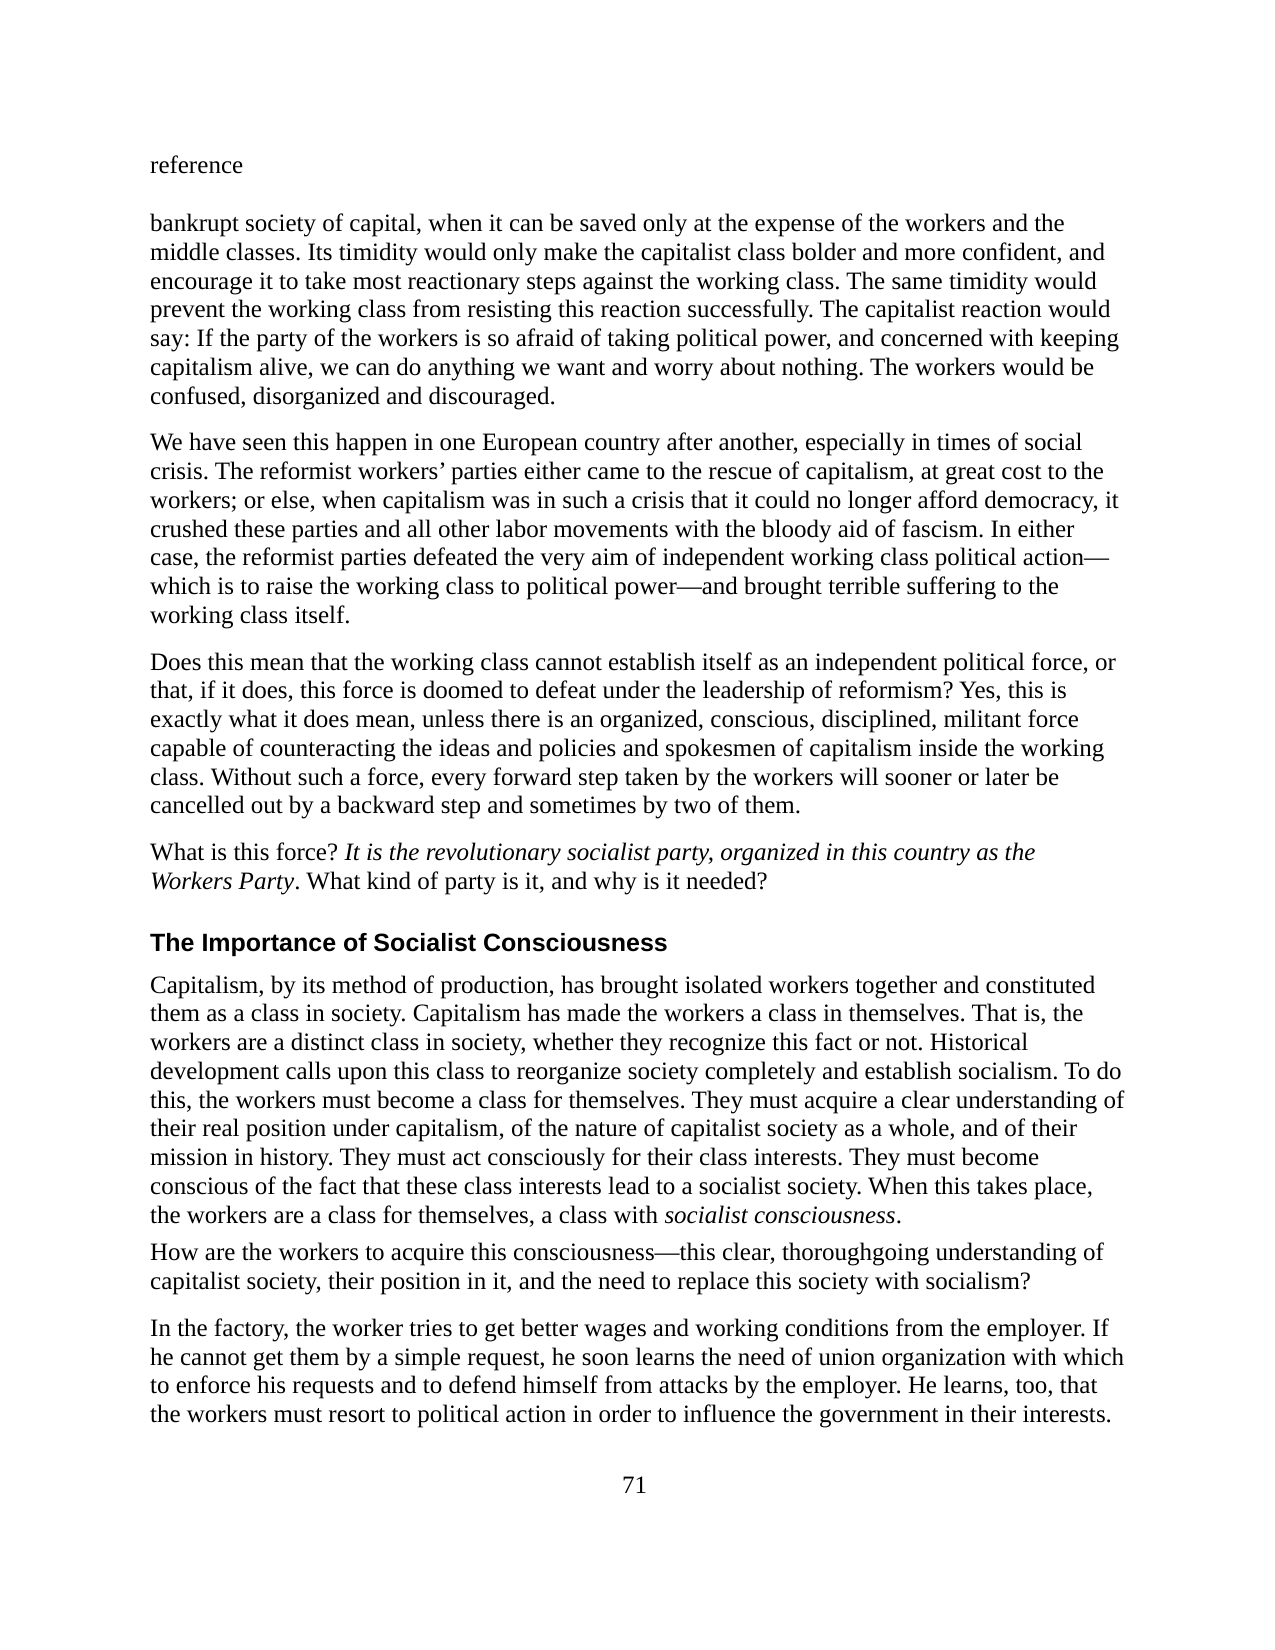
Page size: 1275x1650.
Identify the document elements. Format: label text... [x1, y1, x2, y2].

text How are the workers to acquire this consciousness—this clear, thoroughgoing understanding of capitalist society, their position in it, and the need to replace this society with socialism? [150, 1237, 1125, 1295]
subtitle The Importance of Socialist Consciousness [150, 928, 1125, 957]
text Capitalism, by its method of production, has brought isolated workers together and constituted them as a class in society. Capitalism has made the workers a class in themselves. That is, the workers are a distinct class in society, whether they recognize this fact or not. Historical development calls upon this class to reorganize society completely and establish socialism. To do this, the workers must become a class for themselves. They must acquire a clear understanding of their real position under capitalism, of the nature of capitalist society as a whole, and of their mission in history. They must act consciously for their class interests. They must become conscious of the fact that these class interests lead to a socialist society. When this takes place, the workers are a class for themselves, a class with socialist consciousness. [150, 970, 1125, 1228]
text In the factory, the worker tries to get better wages and working conditions from the employer. If he cannot get them by a simple request, he soon learns the need of union organization with which to enforce his requests and to defend himself from attacks by the employer. He learns, too, that the workers must resort to political action in order to influence the government in their interests. [150, 1313, 1125, 1428]
text We have seen this happen in one European country after another, especially in times of social crisis. The reformist workers’ parties either came to the rescue of capitalism, at great cost to the workers; or else, when capitalism was in such a crisis that it could no longer afford democracy, it crushed these parties and all other labor movements with the bloody aid of fascism. In either case, the reformist parties defeated the very aim of independent working class political action—which is to raise the working class to political power—and brought terrible suffering to the working class itself. [150, 427, 1125, 629]
text bankrupt society of capital, when it can be saved only at the expense of the workers and the middle classes. Its timidity would only make the capitalist class bolder and more confident, and encourage it to take most reactionary steps against the working class. The same timidity would prevent the working class from resisting this reaction successfully. The capitalist reaction would say: If the party of the workers is so afraid of taking political power, and concerned with keeping capitalism alive, we can do anything we want and worry about nothing. The workers would be confused, disorganized and discouraged. [150, 208, 1125, 409]
text What is this force? It is the revolutionary socialist party, organized in this country as the Workers Party. What kind of party is it, and why is it needed? [150, 837, 1125, 894]
text Does this mean that the working class cannot establish itself as an independent political force, or that, if it does, this force is doomed to defeat under the leadership of reformism? Yes, this is exactly what it does mean, unless there is an organized, conscious, disciplined, militant force capable of counteracting the ideas and policies and spokesmen of capitalism inside the working class. Without such a force, every forward step taken by the workers will sooner or later be cancelled out by a backward step and sometimes by two of them. [150, 647, 1125, 819]
